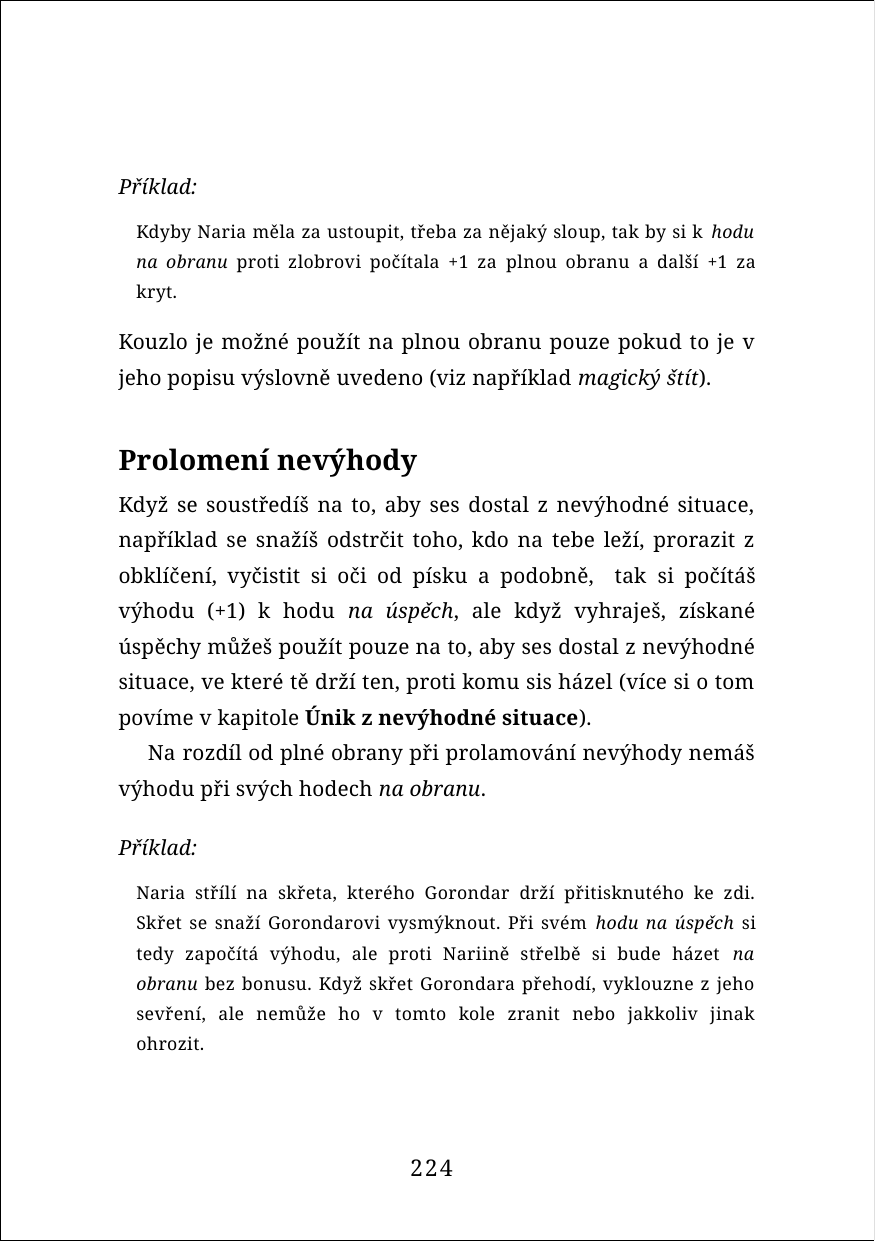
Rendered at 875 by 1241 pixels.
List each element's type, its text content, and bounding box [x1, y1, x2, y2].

text Naria střílí na skřeta, kterého Gorondar drží přitisknutého ke zdi. Skřet se snaží Gorondarovi vysmýknout. Při svém hodu na úspěch si tedy započítá výhodu, ale proti Nariině střelbě si bude házet na obranu bez bonusu. Když skřet Gorondara přehodí, vyklouzne z jeho sevření, ale nemůže ho v tomto kole zranit nebo jakkoliv jinak ohrozit. [136, 881, 756, 1056]
text Když se soustředíš na to, aby ses dostal z nevýhodné situace, například se snažíš odstrčit toho, kdo na tebe leží, prorazit z obklíčení, vyčistit si oči od písku a podobně, tak si počítáš výhodu (+1) k hodu na úspěch, ale když vyhraješ, získané úspěchy můžeš použít pouze na to, aby ses dostal z nevýhodné situace, ve které tě drží ten, proti komu sis házel (více si o tom povíme v kapitole Únik z nevýhodné situace). Na rozdíl od plné obrany při prolamování nevýhody nemáš výhodu při svých hodech na obranu. [118, 490, 756, 802]
text Příklad: [118, 172, 756, 200]
subtitle Prolomení nevýhody [118, 440, 756, 478]
text Příklad: [118, 833, 756, 862]
text Kouzlo je možné použít na plnou obranu pouze pokud to je v jeho popisu výslovně uvedeno (viz například magický štít). [118, 327, 756, 391]
text Kdyby Naria měla za ustoupit, třeba za nějaký sloup, tak by si k hodu na obranu proti zlobrovi počítala +1 za plnou obranu a další +1 za kryt. [136, 219, 756, 304]
